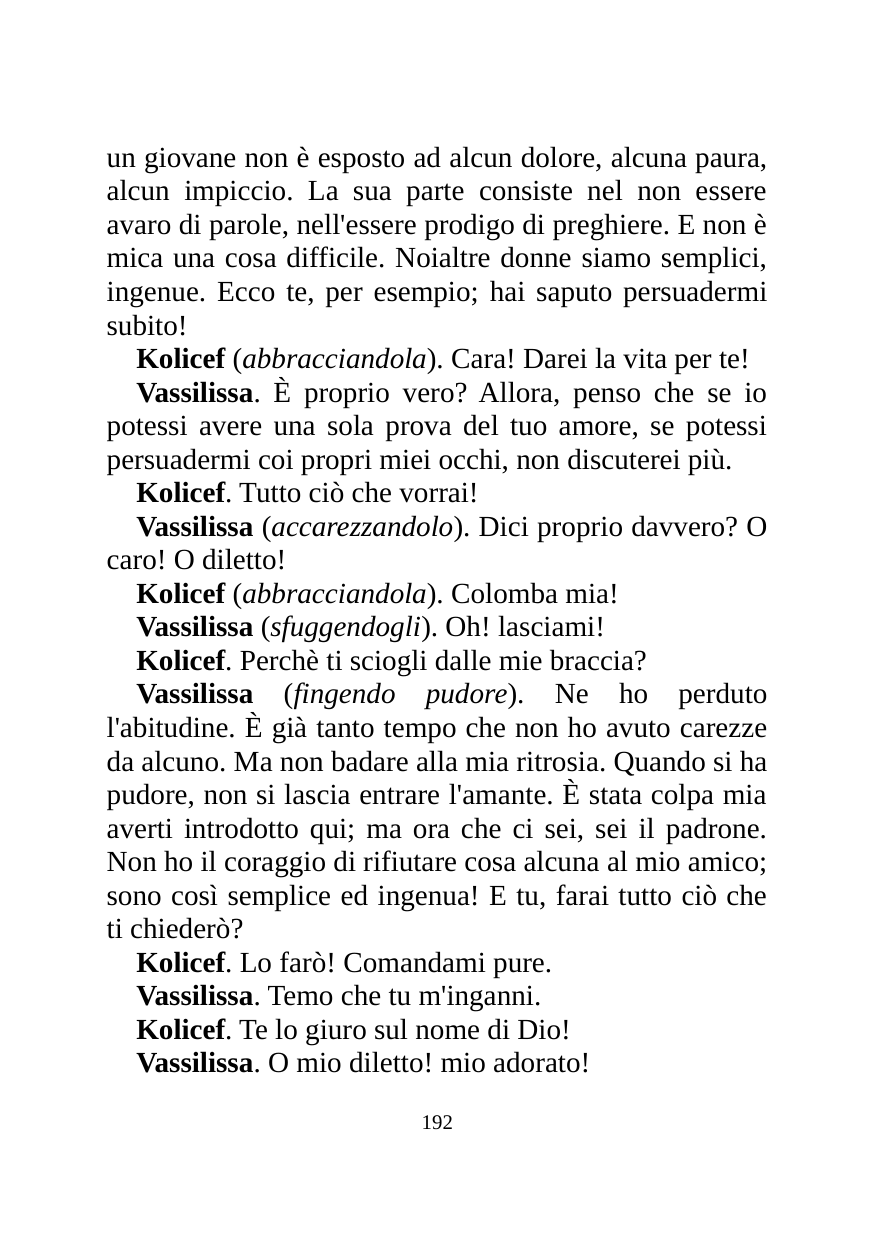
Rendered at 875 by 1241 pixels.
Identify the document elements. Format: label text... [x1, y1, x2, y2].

text Kolicef (abbracciandola). Colomba mia! [106, 576, 768, 609]
text Vassilissa. È proprio vero? Allora, penso che se io potessi avere una sola prova del tuo amore, se potessi persuadermi coi propri miei occhi, non discuterei più. [106, 375, 768, 475]
text un giovane non è esposto ad alcun dolore, alcuna paura, alcun impiccio. La sua parte consiste nel non essere avaro di parole, nell'essere prodigo di preghiere. E non è mica una cosa difficile. Noialtre donne siamo semplici, ingenue. Ecco te, per esempio; hai saputo persuadermi subito! [106, 140, 768, 341]
text Kolicef. Tutto ciò che vorrai! [106, 475, 768, 509]
text Kolicef. Lo farò! Comandami pure. [106, 945, 768, 978]
text Vassilissa (accarezzandolo). Dici proprio davvero? O caro! O diletto! [106, 509, 768, 576]
text Kolicef. Perchè ti sciogli dalle mie braccia? [106, 643, 768, 677]
text Vassilissa. O mio diletto! mio adorato! [106, 1046, 768, 1079]
text Kolicef (abbracciandola). Cara! Darei la vita per te! [106, 341, 768, 375]
text Vassilissa. Temo che tu m'inganni. [106, 978, 768, 1012]
text Kolicef. Te lo giuro sul nome di Dio! [106, 1012, 768, 1046]
text Vassilissa (fingendo pudore). Ne ho perduto l'abitudine. È già tanto tempo che non ho avuto carezze da alcuno. Ma non badare alla mia ritrosia. Quando si ha pudore, non si lascia entrare l'amante. È stata colpa mia averti introdotto qui; ma ora che ci sei, sei il padrone. Non ho il coraggio di rifiutare cosa alcuna al mio amico; sono così semplice ed ingenua! E tu, farai tutto ciò che ti chiederò? [106, 677, 768, 945]
text Vassilissa (sfuggendogli). Oh! lasciami! [106, 609, 768, 643]
